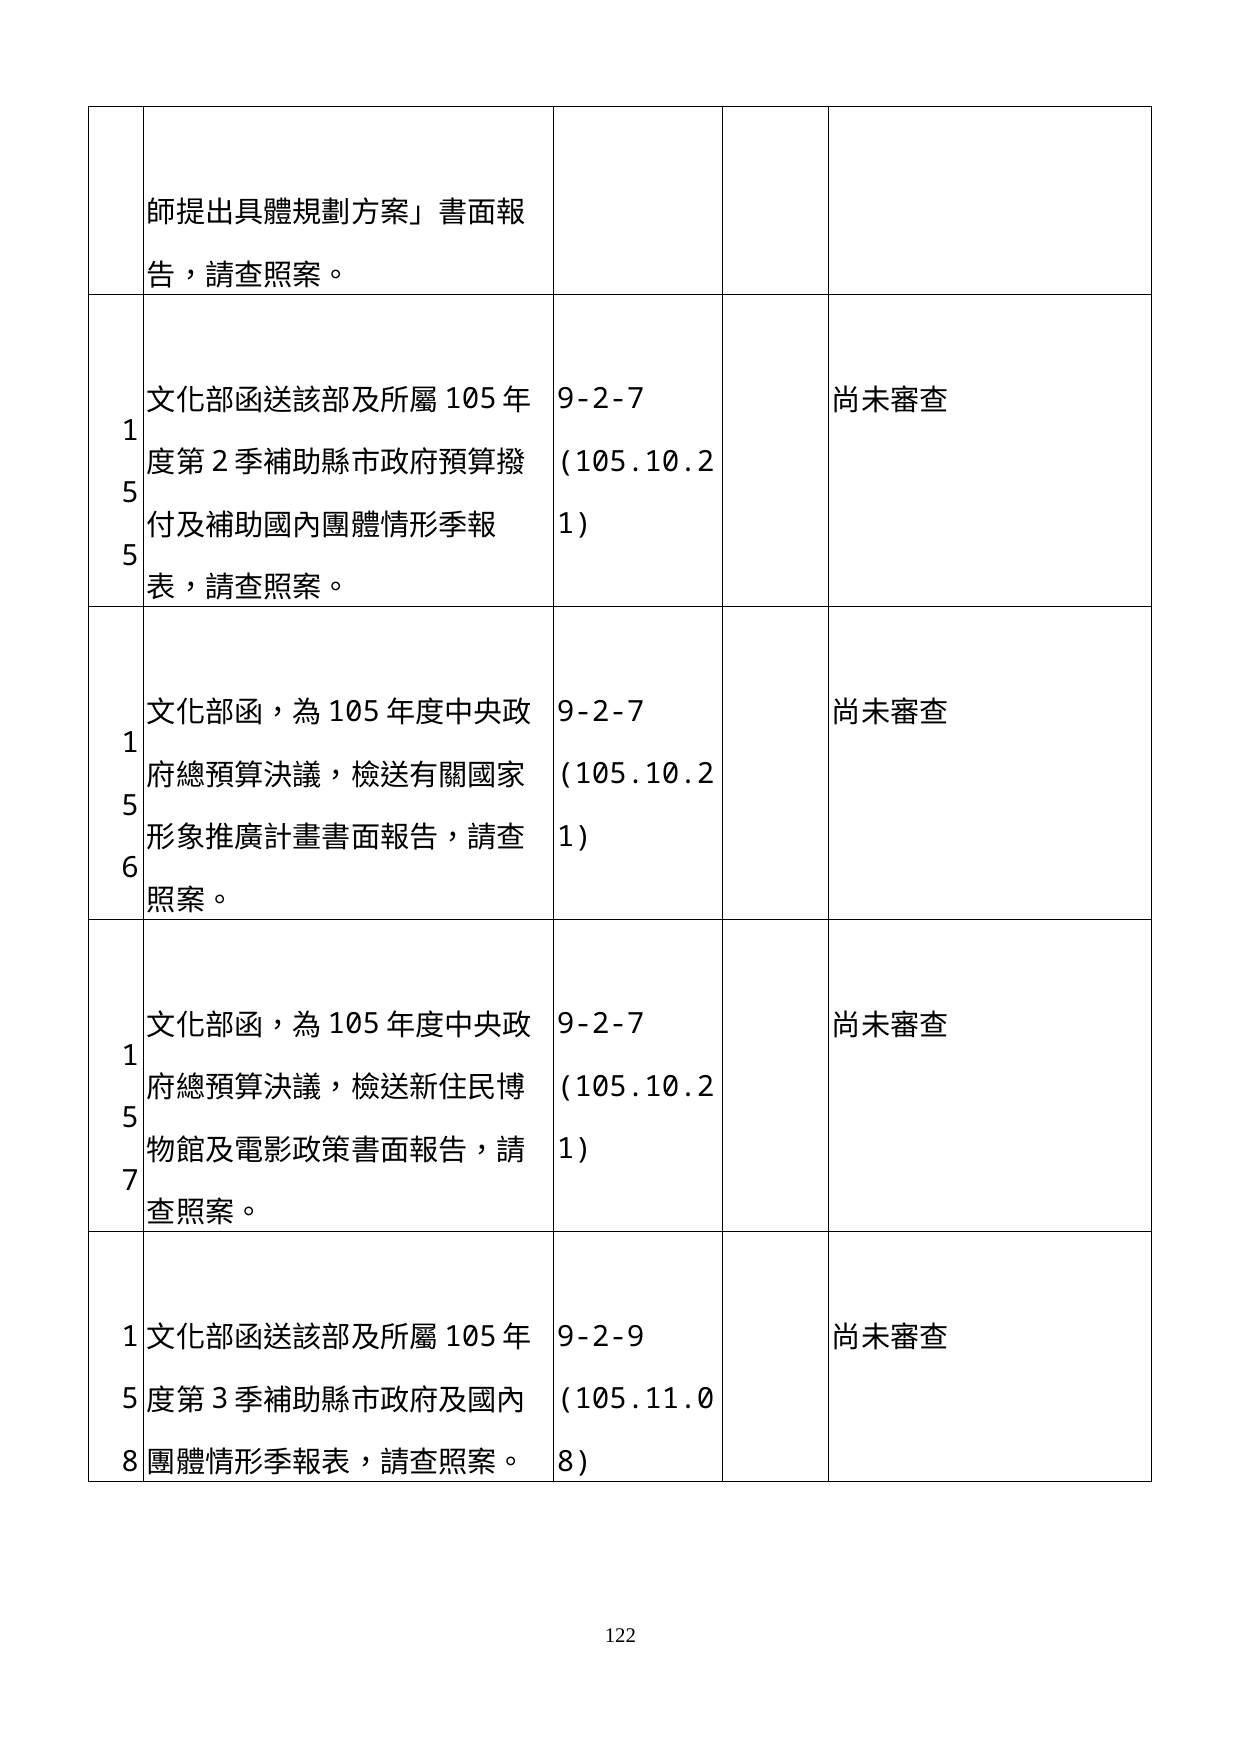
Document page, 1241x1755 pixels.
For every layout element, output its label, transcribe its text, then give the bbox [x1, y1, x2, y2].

table_cell 文化部函，為105年度中央政府總預算決議，檢送有關國家形象推廣計畫書面報告，請查照案。 [144, 607, 553, 918]
table_cell [723, 920, 828, 1231]
table_cell 尚未審查 [829, 607, 1151, 918]
table_cell [89, 107, 143, 293]
table_cell 9-2-7 (105.10.21) [554, 920, 722, 1231]
table_cell [554, 107, 722, 293]
table_cell [723, 1232, 828, 1481]
table_cell 文化部函送該部及所屬105年度第3季補助縣市政府及國內團體情形季報表，請查照案。 [144, 1232, 553, 1481]
table_cell [89, 1232, 143, 1481]
table_cell [89, 295, 143, 606]
table_cell 師提出具體規劃方案」書面報告，請查照案。 [144, 107, 553, 293]
table_cell [723, 295, 828, 606]
table_cell [829, 107, 1151, 293]
table_cell 9-2-7 (105.10.21) [554, 607, 722, 918]
table_cell 9-2-9 (105.11.08) [554, 1232, 722, 1481]
table_cell 文化部函，為105年度中央政府總預算決議，檢送新住民博物館及電影政策書面報告，請查照案。 [144, 920, 553, 1231]
table_cell 尚未審查 [829, 1232, 1151, 1481]
table_cell [89, 607, 143, 918]
table_cell 尚未審查 [829, 295, 1151, 606]
table_cell 文化部函送該部及所屬105年度第2季補助縣市政府預算撥付及補助國內團體情形季報表，請查照案。 [144, 295, 553, 606]
table_cell [89, 920, 143, 1231]
table_cell 9-2-7 (105.10.21) [554, 295, 722, 606]
table_cell 尚未審查 [829, 920, 1151, 1231]
table_cell [723, 107, 828, 293]
table_cell [723, 607, 828, 918]
